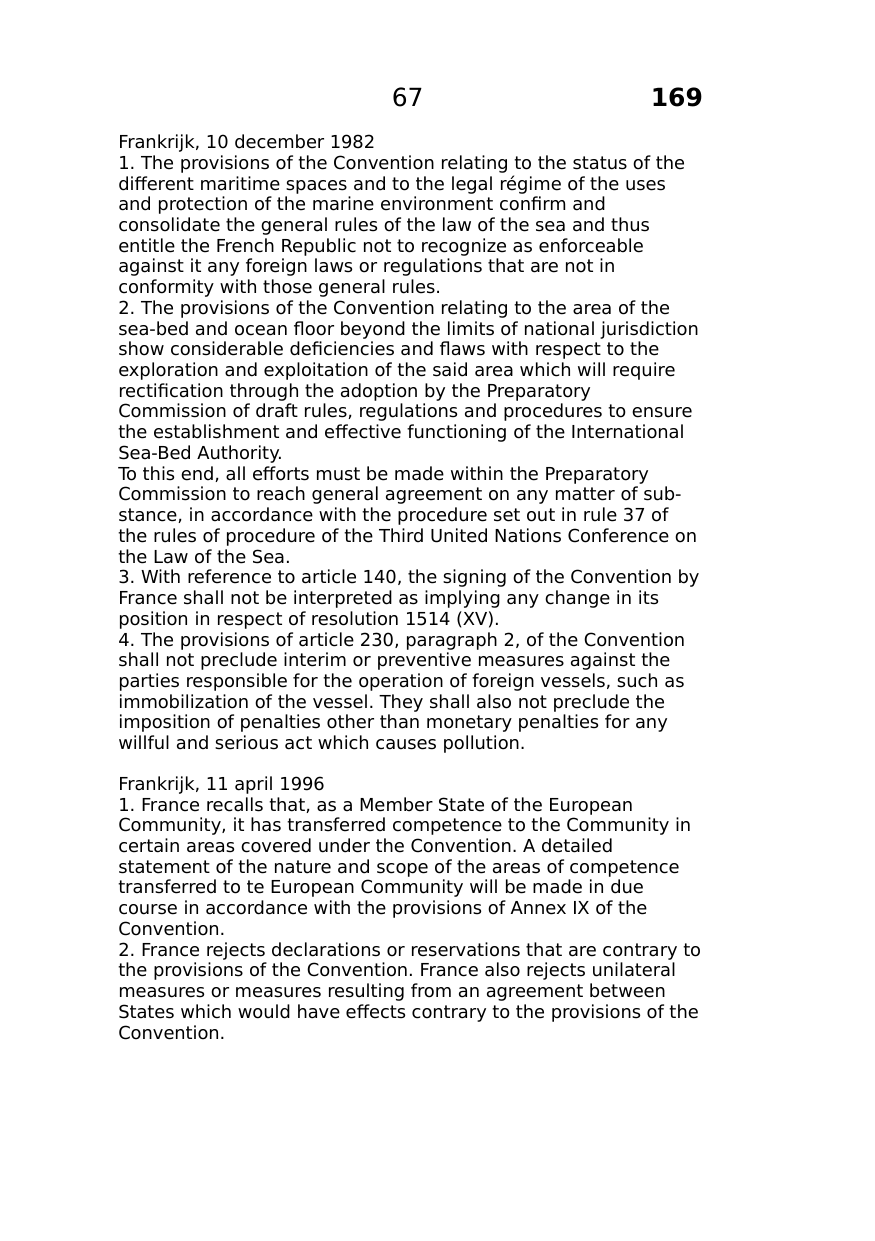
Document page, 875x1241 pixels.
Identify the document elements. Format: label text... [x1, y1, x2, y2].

text 2. The provisions of the Convention relating to the area of the sea-bed and ocean floor beyond the limits of national jurisdiction show considerable deficiencies and flaws with respect to the exploration and exploitation of the said area which will require rectification through the adoption by the Preparatory Commission of draft rules, regulations and procedures to ensure the establishment and effective functioning of the International Sea-Bed Authority. [118, 298, 703, 463]
text 1. The provisions of the Convention relating to the status of the different maritime spaces and to the legal régime of the uses and protection of the marine environment confirm and consolidate the general rules of the law of the sea and thus entitle the French Republic not to recognize as enforceable against it any foreign laws or regulations that are not in conformity with those general rules. [118, 153, 703, 298]
text Frankrijk, 11 april 1996 [118, 774, 703, 794]
text 2. France rejects declarations or reservations that are contrary to the provisions of the Convention. France also rejects unilateral measures or measures resulting from an agreement between States which would have effects contrary to the provisions of the Convention. [118, 939, 703, 1043]
text Frankrijk, 10 december 1982 [118, 132, 703, 153]
text To this end, all efforts must be made within the Preparatory Commission to reach general agreement on any matter of sub- stance, in accordance with the procedure set out in rule 37 of the rules of procedure of the Third United Nations Conference on the Law of the Sea. [118, 463, 703, 567]
text 3. With reference to article 140, the signing of the Convention by France shall not be interpreted as implying any change in its position in respect of resolution 1514 (XV). [118, 567, 703, 629]
text 1. France recalls that, as a Member State of the European Community, it has transferred competence to the Community in certain areas covered under the Convention. A detailed statement of the nature and scope of the areas of competence transferred to te European Community will be made in due course in accordance with the provisions of Annex IX of the Convention. [118, 794, 703, 939]
text 4. The provisions of article 230, paragraph 2, of the Convention shall not preclude interim or preventive measures against the parties responsible for the operation of foreign vessels, such as immobilization of the vessel. They shall also not preclude the imposition of penalties other than monetary penalties for any willful and serious act which causes pollution. [118, 629, 703, 754]
